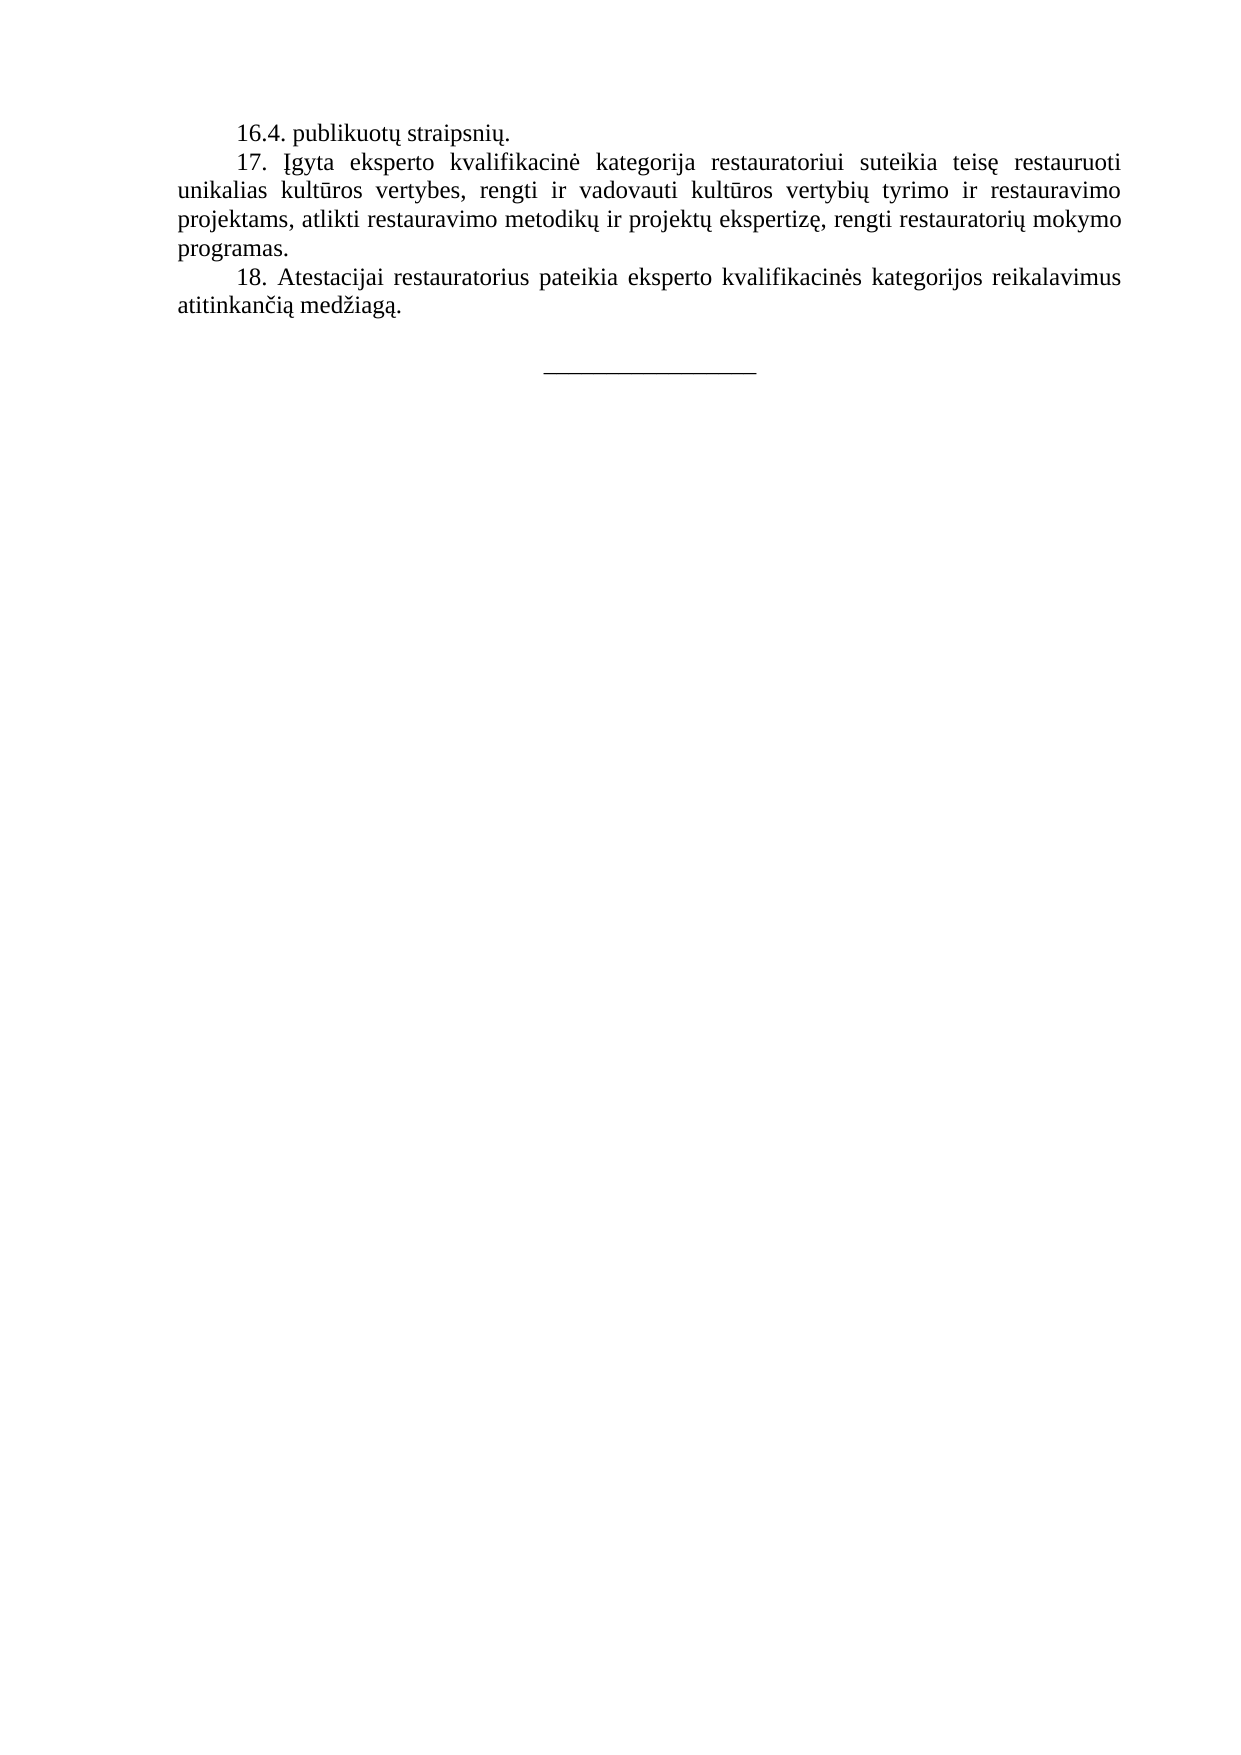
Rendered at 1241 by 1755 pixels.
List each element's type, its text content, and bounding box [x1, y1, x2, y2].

text 17. Įgyta eksperto kvalifikacinė kategorija restauratoriui suteikia teisę restauruoti unikalias kultūros vertybes, rengti ir vadovauti kultūros vertybių tyrimo ir restauravimo projektams, atlikti restauravimo metodikų ir projektų ekspertizę, rengti restauratorių mokymo programas. [177, 147, 1122, 262]
text _________________ [177, 348, 1122, 377]
text 16.4. publikuotų straipsnių. [177, 118, 1122, 147]
text 18. Atestacijai restauratorius pateikia eksperto kvalifikacinės kategorijos reikalavimus atitinkančią medžiagą. [177, 262, 1122, 319]
